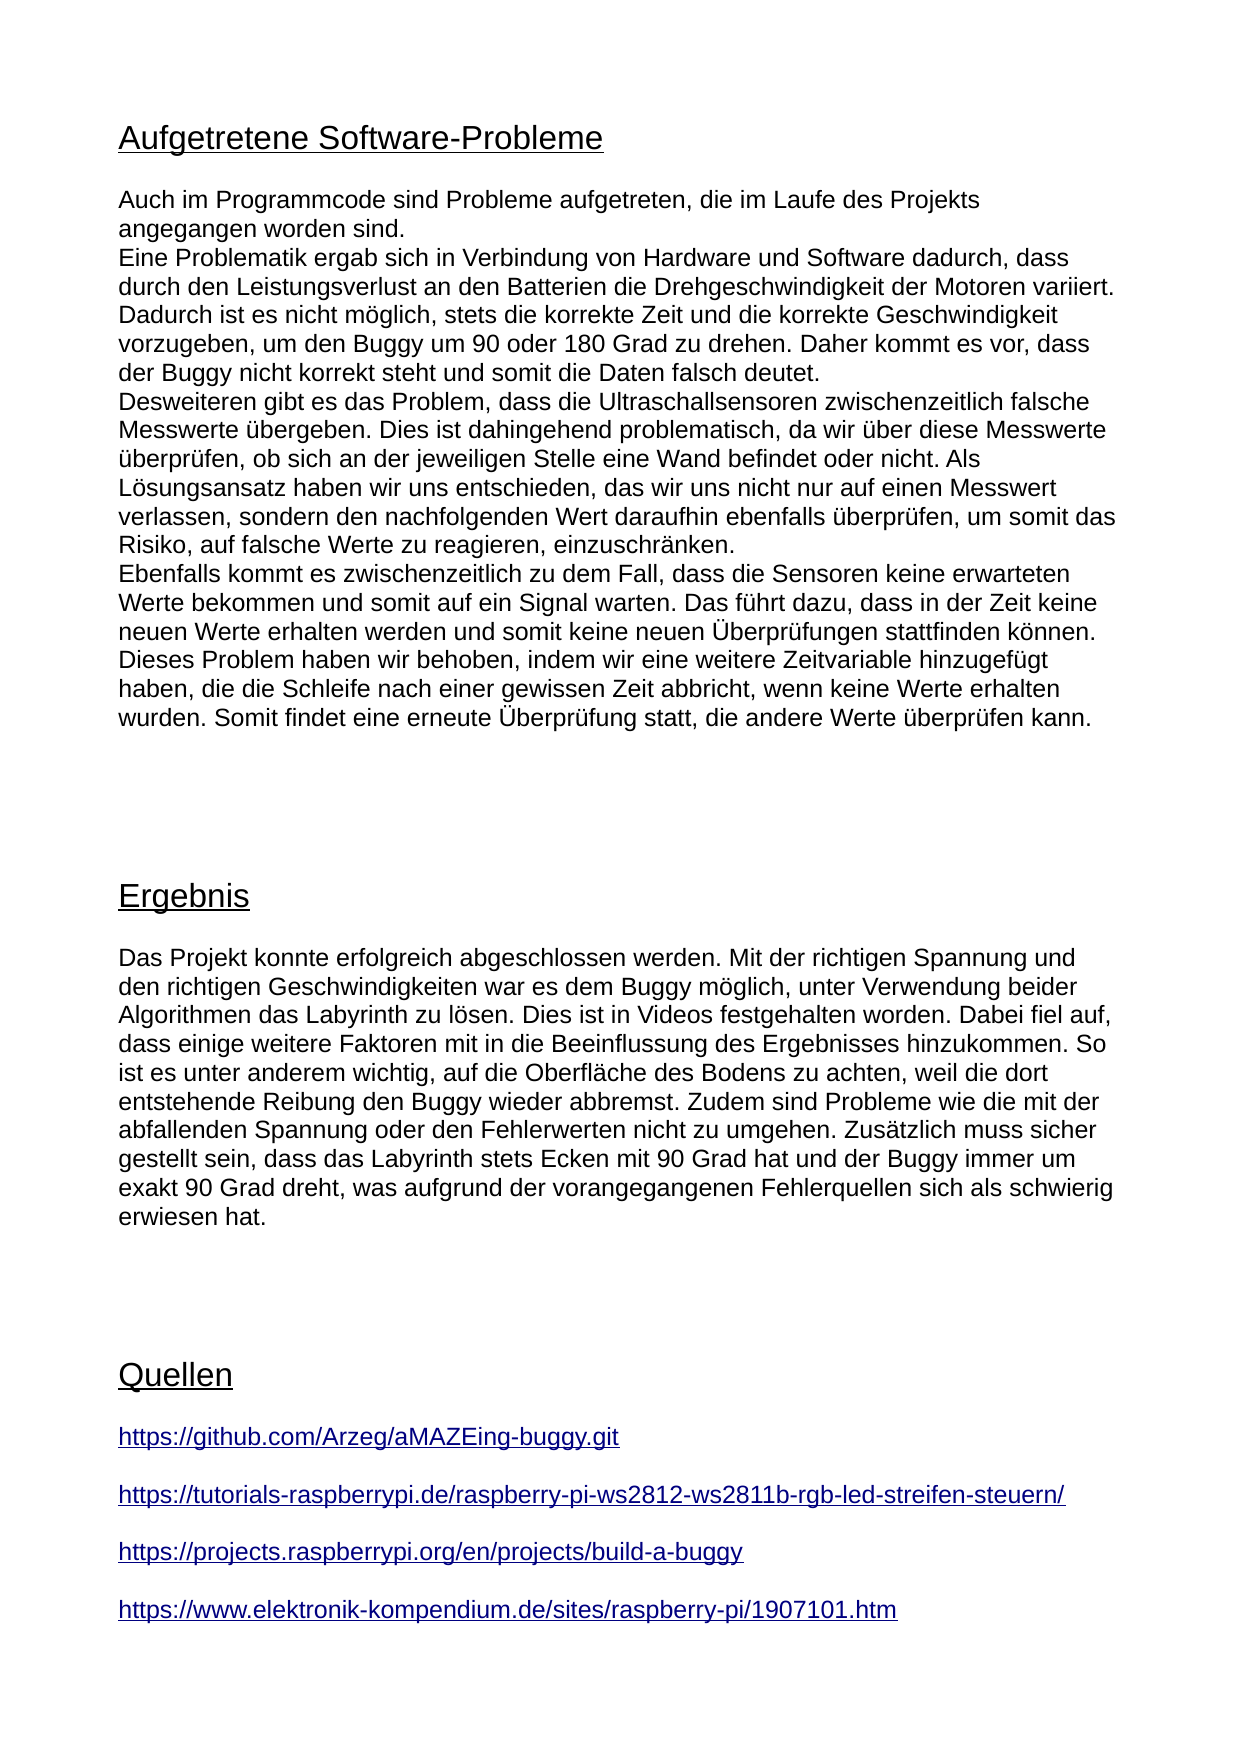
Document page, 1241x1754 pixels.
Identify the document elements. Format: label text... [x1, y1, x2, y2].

text Quellen [118, 1355, 1122, 1393]
text https://tutorials-raspberrypi.de/raspberry-pi-ws2812-ws2811b-rgb-led-streifen-steuern/ [118, 1480, 1122, 1508]
text Ergebnis [118, 876, 1122, 914]
text https://github.com/Arzeg/aMAZEing-buggy.git [118, 1422, 1122, 1451]
text Auch im Programmcode sind Probleme aufgetreten, die im Laufe des Projekts angegangen worden sind. [118, 185, 1122, 243]
text Ebenfalls kommt es zwischenzeitlich zu dem Fall, dass die Sensoren keine erwarteten Werte bekommen und somit auf ein Signal warten. Das führt dazu, dass in der Zeit keine neuen Werte erhalten werden und somit keine neuen Überprüfungen stattfinden können. Dieses Problem haben wir behoben, indem wir eine weitere Zeitvariable hinzugefügt haben, die die Schleife nach einer gewissen Zeit abbricht, wenn keine Werte erhalten wurden. Somit findet eine erneute Überprüfung statt, die andere Werte überprüfen kann. [118, 559, 1122, 732]
text Eine Problematik ergab sich in Verbindung von Hardware und Software dadurch, dass durch den Leistungsverlust an den Batterien die Drehgeschwindigkeit der Motoren variiert. Dadurch ist es nicht möglich, stets die korrekte Zeit und die korrekte Geschwindigkeit vorzugeben, um den Buggy um 90 oder 180 Grad zu drehen. Daher kommt es vor, dass der Buggy nicht korrekt steht und somit die Daten falsch deutet. [118, 243, 1122, 387]
text Das Projekt konnte erfolgreich abgeschlossen werden. Mit der richtigen Spannung und den richtigen Geschwindigkeiten war es dem Buggy möglich, unter Verwendung beider Algorithmen das Labyrinth zu lösen. Dies ist in Videos festgehalten worden. Dabei fiel auf, dass einige weitere Faktoren mit in die Beeinflussung des Ergebnisses hinzukommen. So ist es unter anderem wichtig, auf die Oberfläche des Bodens zu achten, weil die dort entstehende Reibung den Buggy wieder abbremst. Zudem sind Probleme wie die mit der abfallenden Spannung oder den Fehlerwerten nicht zu umgehen. Zusätzlich muss sicher gestellt sein, dass das Labyrinth stets Ecken mit 90 Grad hat und der Buggy immer um exakt 90 Grad dreht, was aufgrund der vorangegangenen Fehlerquellen sich als schwierig erwiesen hat. [118, 943, 1122, 1230]
text https://projects.raspberrypi.org/en/projects/build-a-buggy [118, 1537, 1122, 1566]
text Desweiteren gibt es das Problem, dass die Ultraschallsensoren zwischenzeitlich falsche Messwerte übergeben. Dies ist dahingehend problematisch, da wir über diese Messwerte überprüfen, ob sich an der jeweiligen Stelle eine Wand befindet oder nicht. Als Lösungsansatz haben wir uns entschieden, das wir uns nicht nur auf einen Messwert verlassen, sondern den nachfolgenden Wert daraufhin ebenfalls überprüfen, um somit das Risiko, auf falsche Werte zu reagieren, einzuschränken. [118, 387, 1122, 559]
text Aufgetretene Software-Probleme [118, 118, 1122, 157]
text https://www.elektronik-kompendium.de/sites/raspberry-pi/1907101.htm [118, 1595, 1122, 1623]
